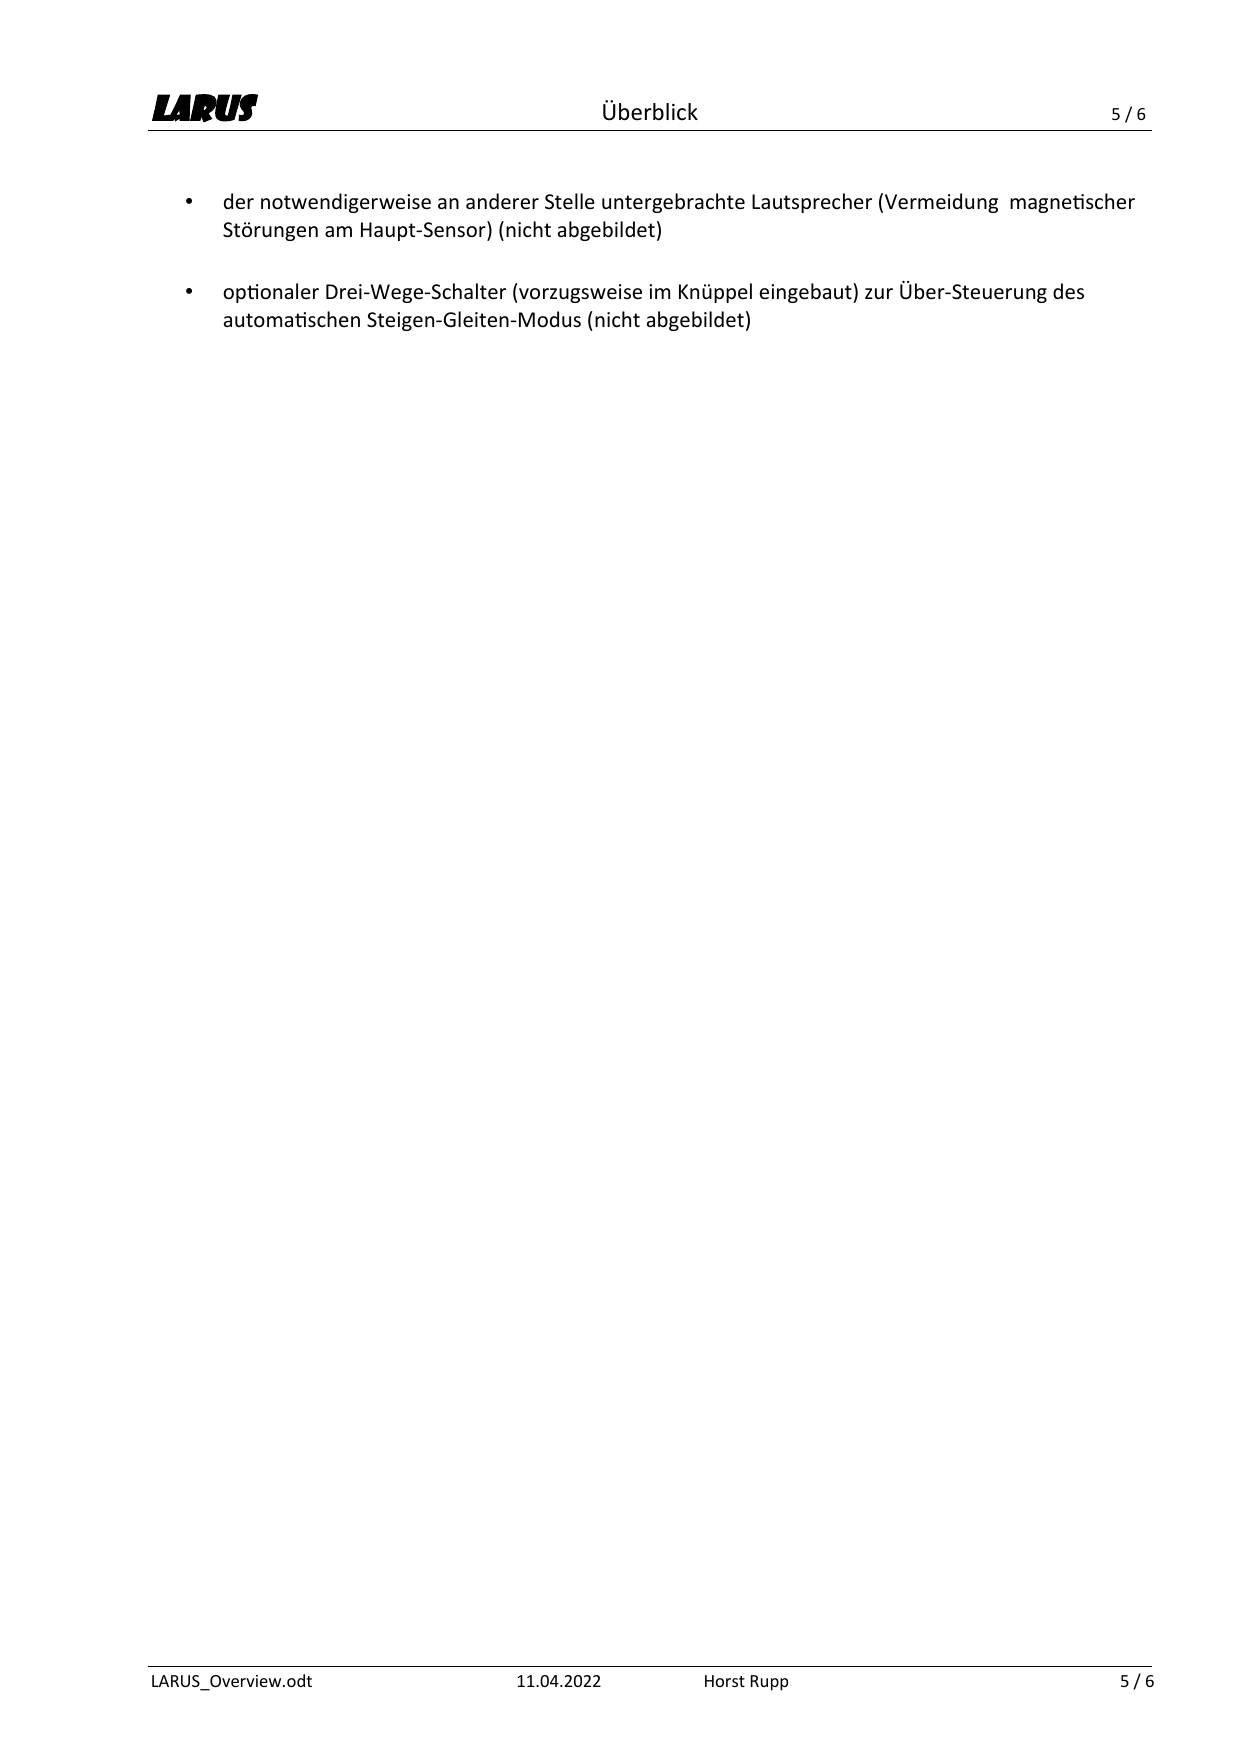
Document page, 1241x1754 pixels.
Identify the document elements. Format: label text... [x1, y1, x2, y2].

list optionaler Drei-Wege-Schalter (vorzugsweise im Knüppel eingebaut) zur Über-Steuerung des automatischen Steigen-Gleiten-Modus (nicht abgebildet) [185, 277, 1152, 361]
list der notwendigerweise an anderer Stelle untergebrachte Lautsprecher (Vermeidung magnetischer Störungen am Haupt-Sensor) (nicht abgebildet) [185, 187, 1152, 271]
